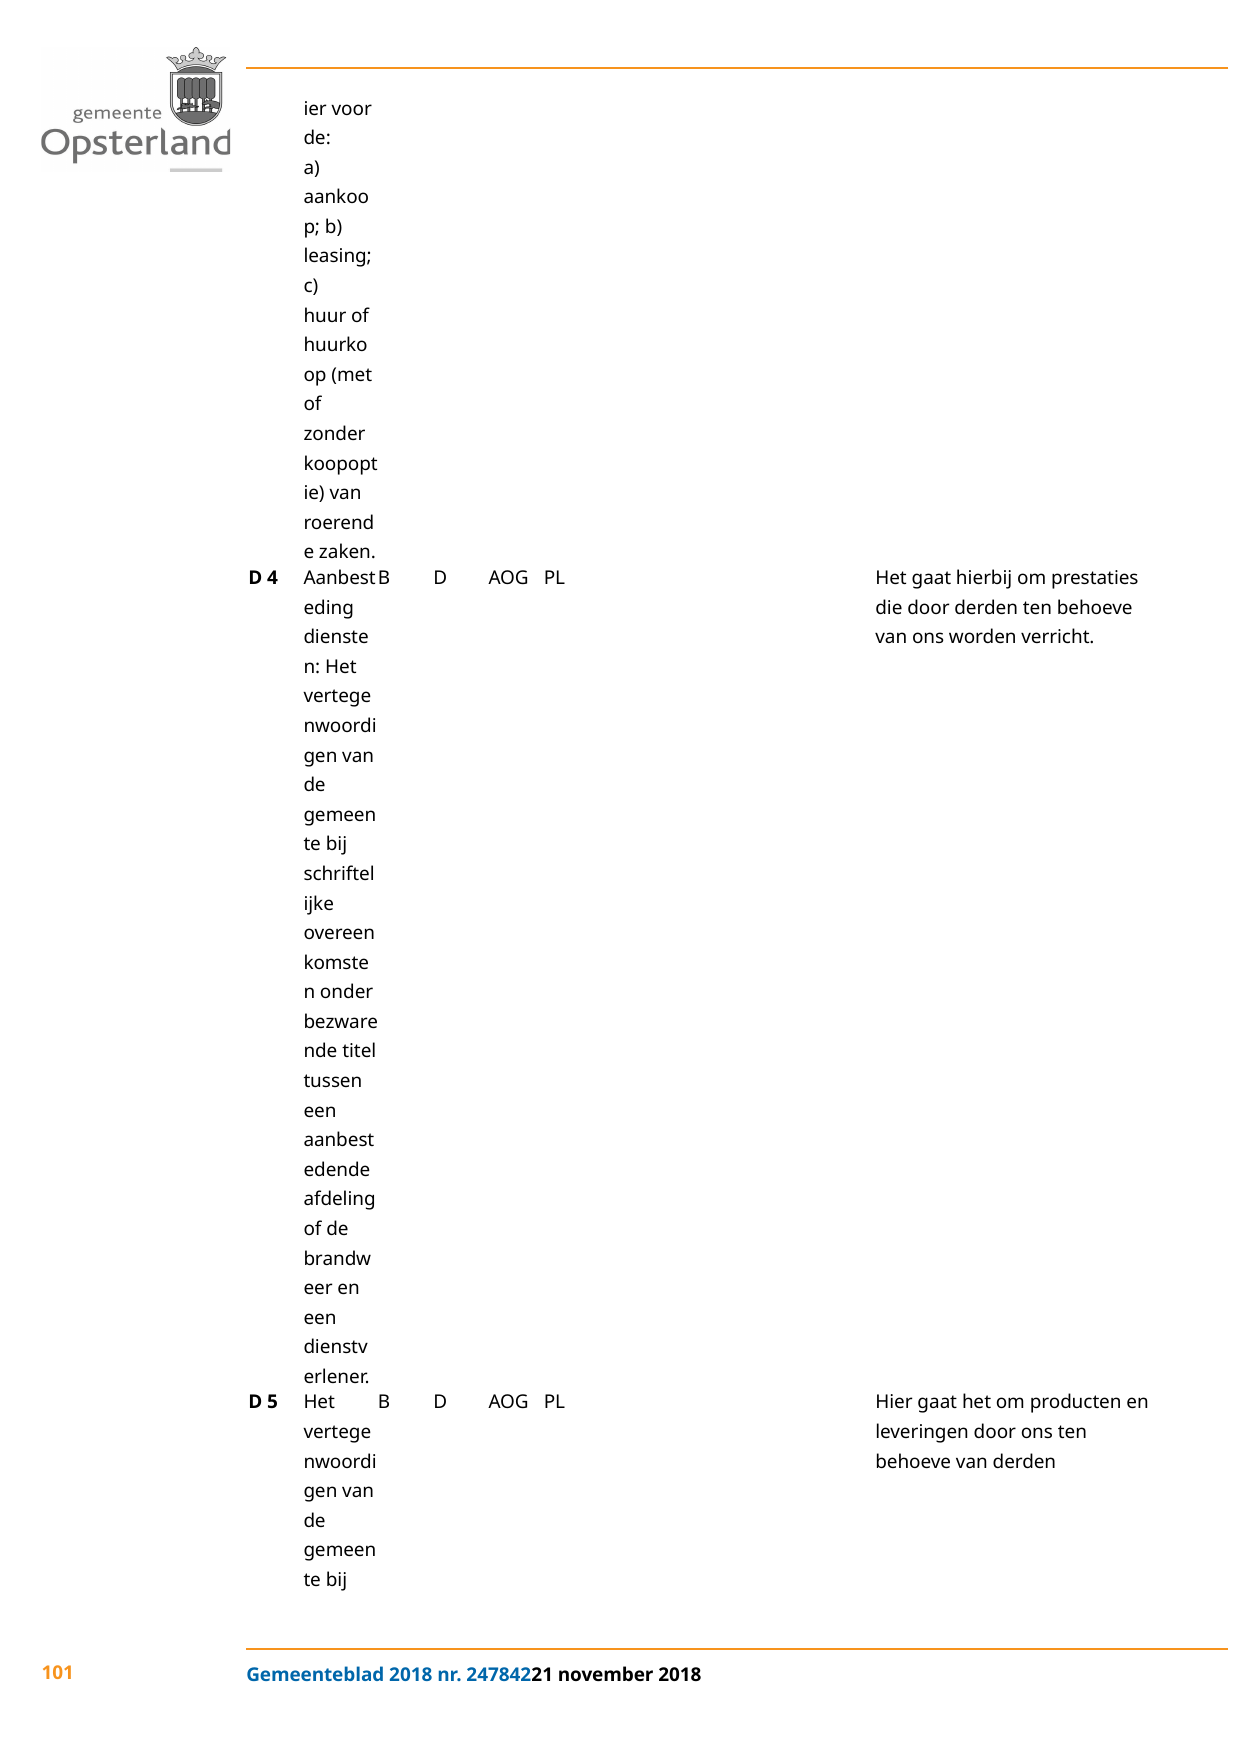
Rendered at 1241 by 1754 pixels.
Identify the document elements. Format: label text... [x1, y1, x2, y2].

table_cell [599, 564, 654, 1389]
table_cell Hier gaat het om producten en leveringen door ons ten behoeve van derden [875, 1389, 1152, 1592]
table_cell ier voor de: a) aankoop; b) leasing; c) huur of huurkoop (met of zonder koopoptie) van roerende zaken. [303, 95, 378, 564]
picture [41, 47, 231, 172]
table_cell D [433, 1389, 488, 1592]
table_cell D [433, 564, 488, 1389]
table_cell [488, 95, 543, 564]
table_cell [654, 1389, 709, 1592]
table_cell [654, 564, 709, 1389]
table_cell [709, 1389, 875, 1592]
table_cell [378, 95, 433, 564]
table_cell [709, 95, 875, 564]
table_cell B [378, 1389, 433, 1592]
table_cell AOG [488, 1389, 543, 1592]
table_cell AOG [488, 564, 543, 1389]
table_cell [544, 95, 599, 564]
table_cell Aanbesteding diensten: Het vertegenwoordigen van de gemeente bij schriftelijke overeenkomsten onder bezwarende titel tussen een aanbestedende afdeling of de brandweer en een dienstverlener. [303, 564, 378, 1389]
table_cell Het vertegenwoordigen van de gemeente bij [303, 1389, 378, 1592]
table_cell PL [544, 564, 599, 1389]
table_cell [433, 95, 488, 564]
table_cell [875, 95, 1152, 564]
table_cell [599, 1389, 654, 1592]
table_cell D 5 [248, 1389, 303, 1592]
table_cell [709, 564, 875, 1389]
table_cell D 4 [248, 564, 303, 1389]
table_cell B [378, 564, 433, 1389]
table_cell [599, 95, 654, 564]
table_cell Het gaat hierbij om prestaties die door derden ten behoeve van ons worden verricht. [875, 564, 1152, 1389]
table_cell [248, 95, 303, 564]
table_cell [654, 95, 709, 564]
table_cell PL [544, 1389, 599, 1592]
